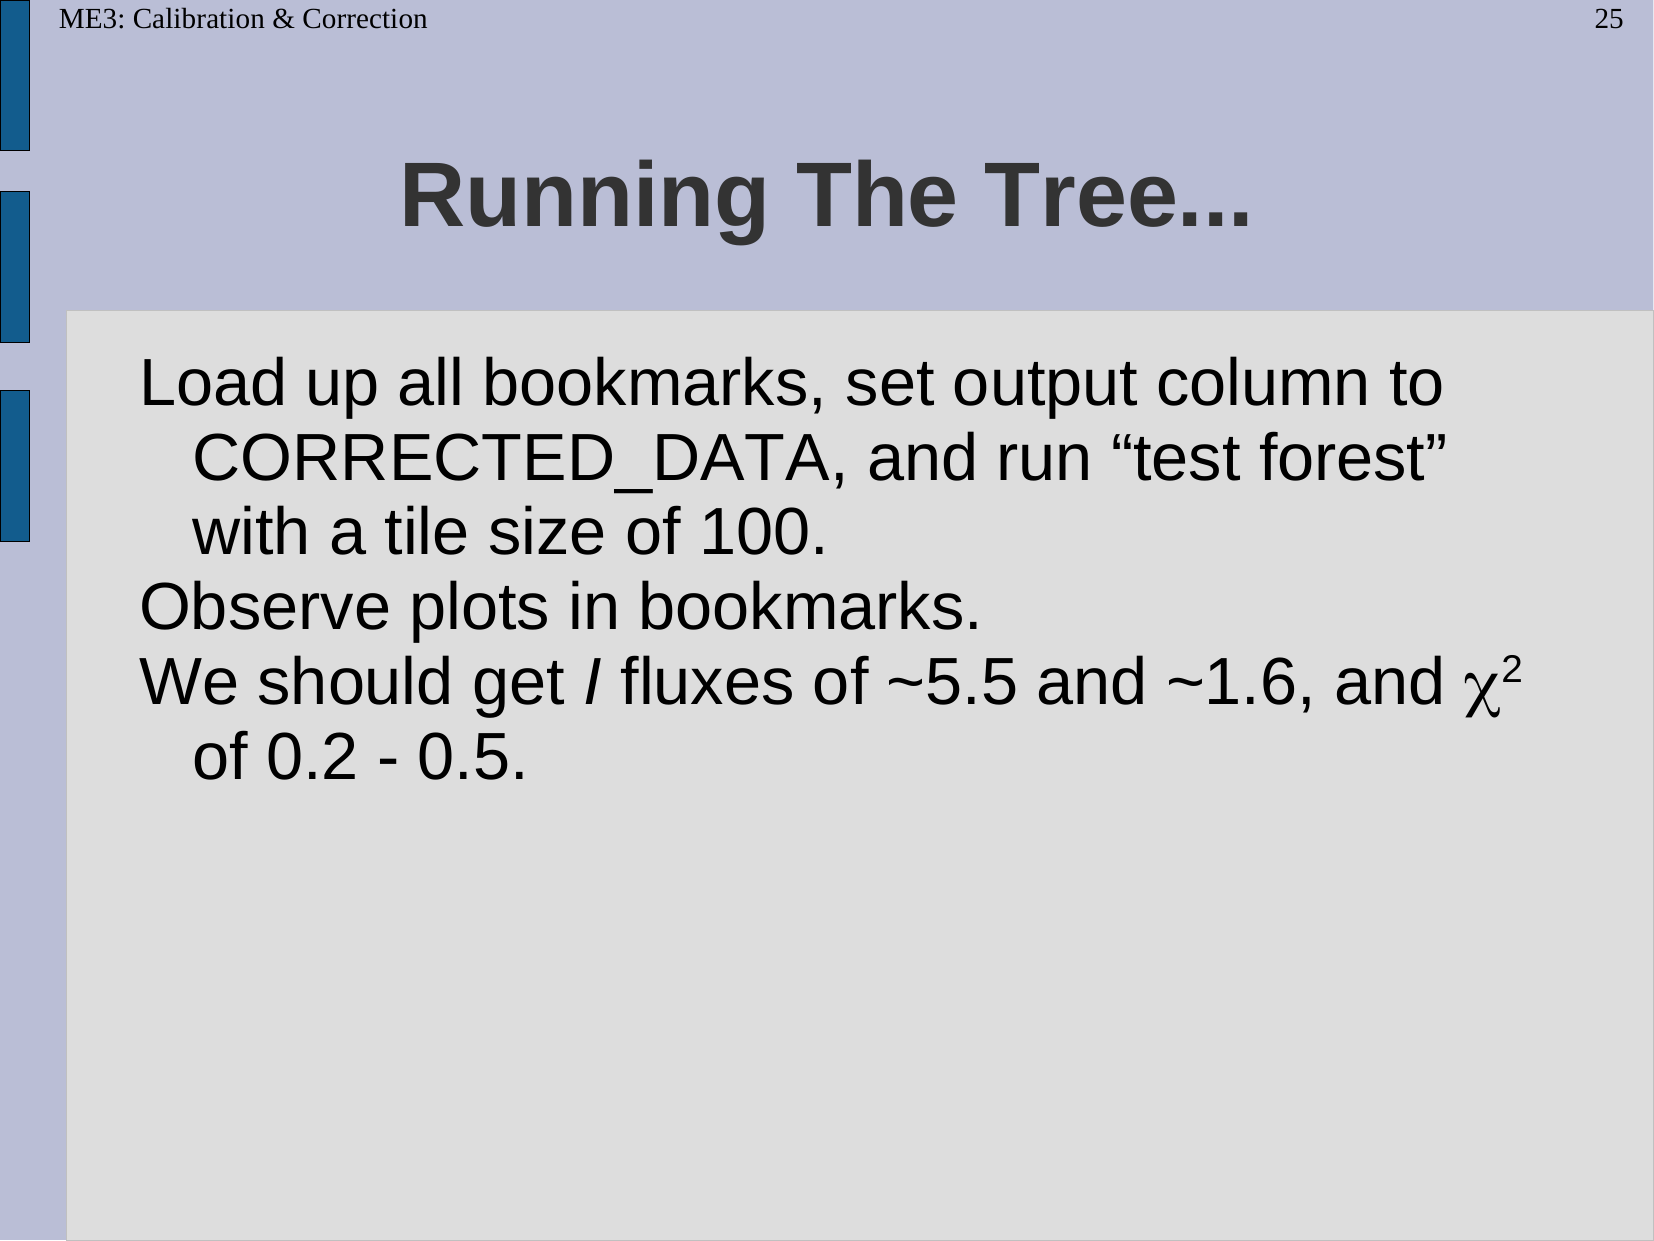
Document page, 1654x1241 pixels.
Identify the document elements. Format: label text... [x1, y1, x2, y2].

list Load up all bookmarks, set output column to CORRECTED_DATA, and run “test forest” with a tile size of 100. Observe plots in bookmarks. We should get I fluxes of ~5.5 and ~1.6, and 2 of 0.2 - 0.5. [121, 344, 1534, 1112]
title Running The Tree... [121, 98, 1534, 291]
